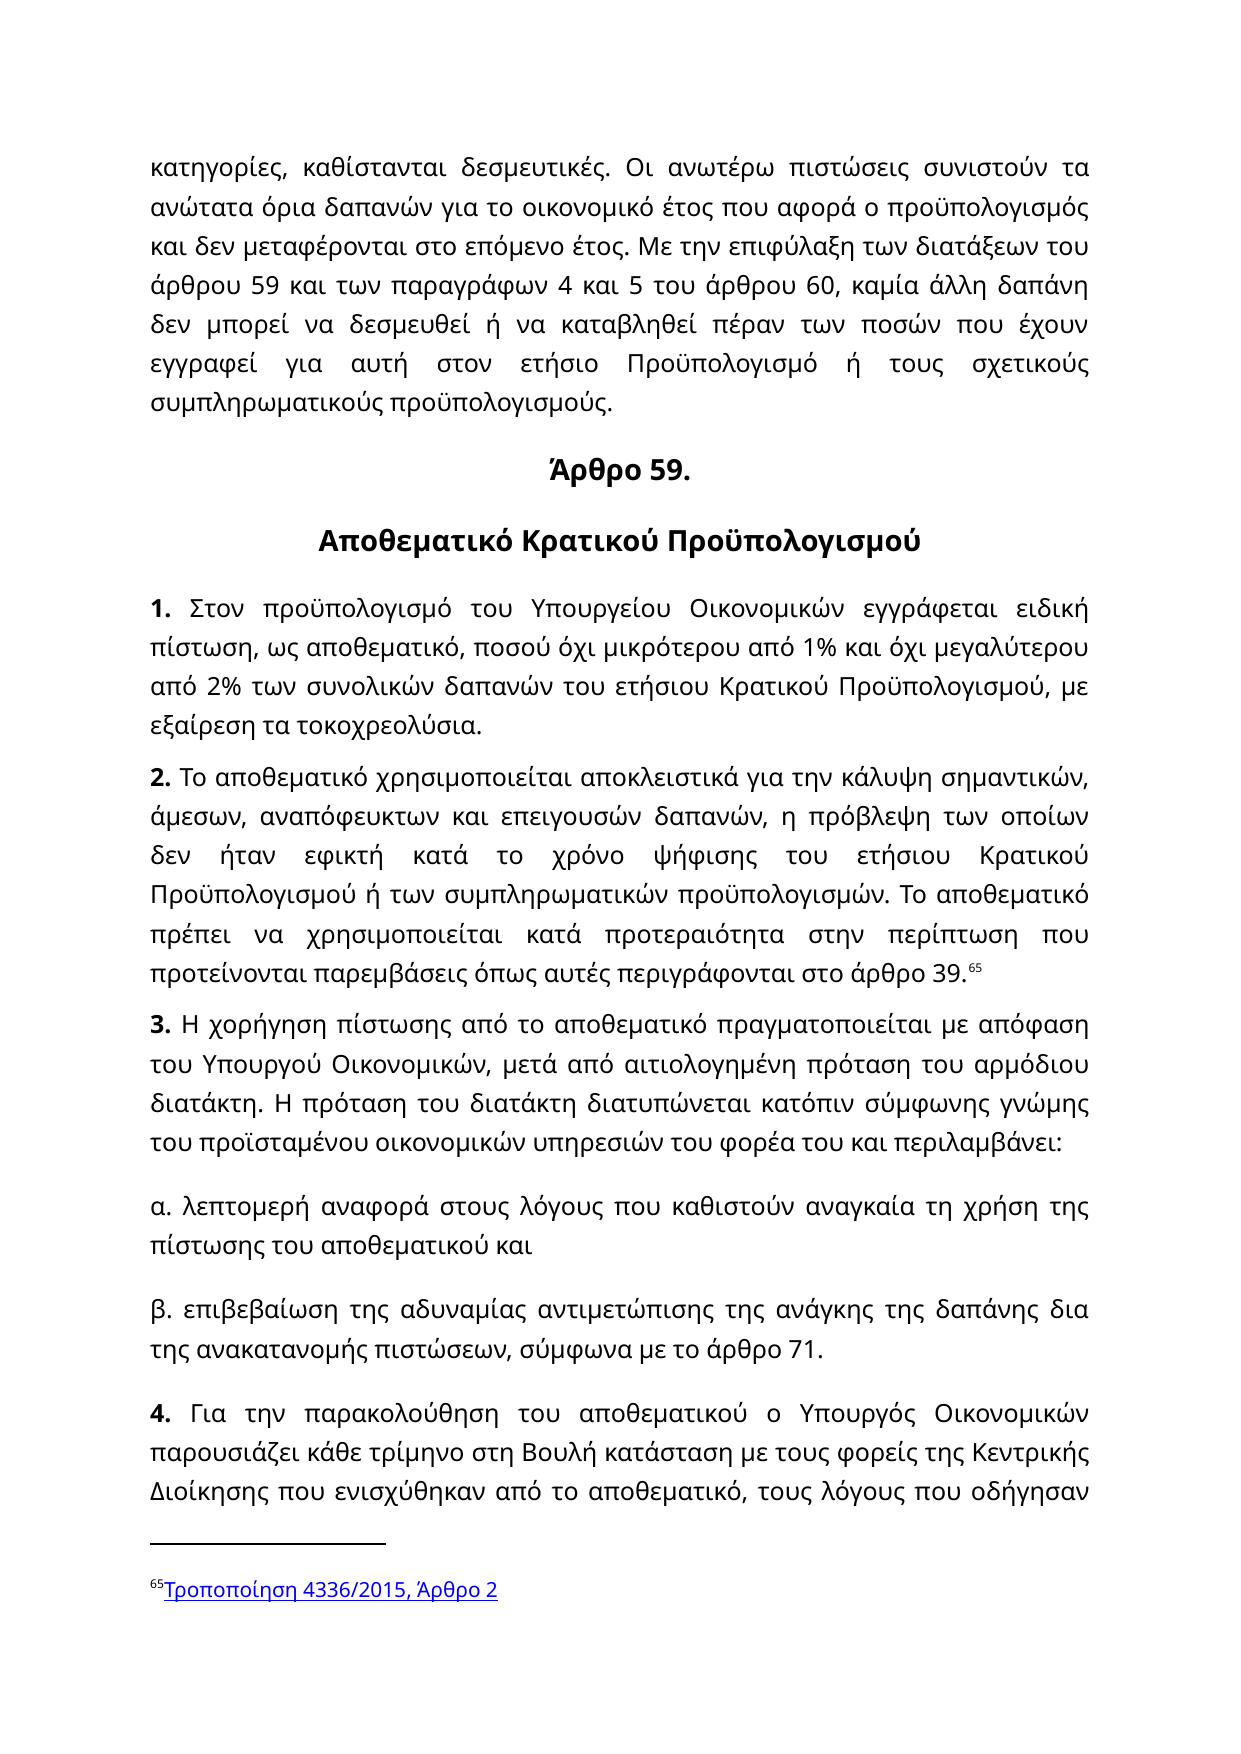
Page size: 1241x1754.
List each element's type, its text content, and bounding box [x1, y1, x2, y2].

text κατηγορίες, καθίστανται δεσμευτικές. Οι ανωτέρω πιστώσεις συνιστούν τα ανώτατα όρια δαπανών για το οικονομικό έτος που αφορά ο προϋπολογισμός και δεν μεταφέρονται στο επόμενο έτος. Με την επιφύλαξη των διατάξεων του άρθρου 59 και των παραγράφων 4 και 5 του άρθρου 60, καμία άλλη δαπάνη δεν μπορεί να δεσμευθεί ή να καταβληθεί πέραν των ποσών που έχουν εγγραφεί για αυτή στον ετήσιο Προϋπολογισμό ή τους σχετικούς συμπληρωματικούς προϋπολογισμούς. [150, 150, 1090, 419]
text α. λεπτομερή αναφορά στους λόγους που καθιστούν αναγκαία τη χρήση της πίστωσης του αποθεματικού και [150, 1189, 1090, 1262]
text 3. Η χορήγηση πίστωσης από το αποθεματικό πραγματοποιείται με απόφαση του Υπουργού Οικονομικών, μετά από αιτιολογημένη πρόταση του αρμόδιου διατάκτη. Η πρόταση του διατάκτη διατυπώνεται κατόπιν σύμφωνης γνώμης του προϊσταμένου οικονομικών υπηρεσιών του φορέα του και περιλαμβάνει: [150, 1007, 1090, 1159]
text 2. Το αποθεματικό χρησιμοποιείται αποκλειστικά για την κάλυψη σημαντικών, άμεσων, αναπόφευκτων και επειγουσών δαπανών, η πρόβλεψη των οποίων δεν ήταν εφικτή κατά το χρόνο ψήφισης του ετήσιου Κρατικού Προϋπολογισμού ή των συμπληρωματικών προϋπολογισμών. Το αποθεματικό πρέπει να χρησιμοποιείται κατά προτεραιότητα στην περίπτωση που προτείνονται παρεμβάσεις όπως αυτές περιγράφονται στο άρθρο 39. [150, 759, 1090, 989]
text 4. Για την παρακολούθηση του αποθεματικού ο Υπουργός Οικονομικών παρουσιάζει κάθε τρίμηνο στη Βουλή κατάσταση με τους φορείς της Κεντρικής Διοίκησης που ενισχύθηκαν από το αποθεματικό, τους λόγους που οδήγησαν [150, 1395, 1090, 1508]
text β. επιβεβαίωση της αδυναμίας αντιμετώπισης της ανάγκης της δαπάνης δια της ανακατανομής πιστώσεων, σύμφωνα με το άρθρο 71. [150, 1292, 1090, 1365]
text Τροποποίηση 4336/2015, Άρθρο 2 [150, 1576, 1090, 1604]
subtitle Αποθεματικό Κρατικού Προϋπολογισμού [150, 520, 1090, 559]
text 1. Στον προϋπολογισμό του Υπουργείου Οικονομικών εγγράφεται ειδική πίστωση, ως αποθεματικό, ποσού όχι μικρότερου από 1% και όχι μεγαλύτερου από 2% των συνολικών δαπανών του ετήσιου Κρατικού Προϋπολογισμού, με εξαίρεση τα τοκοχρεολύσια. [150, 590, 1090, 742]
subtitle Άρθρο 59. [150, 449, 1090, 489]
